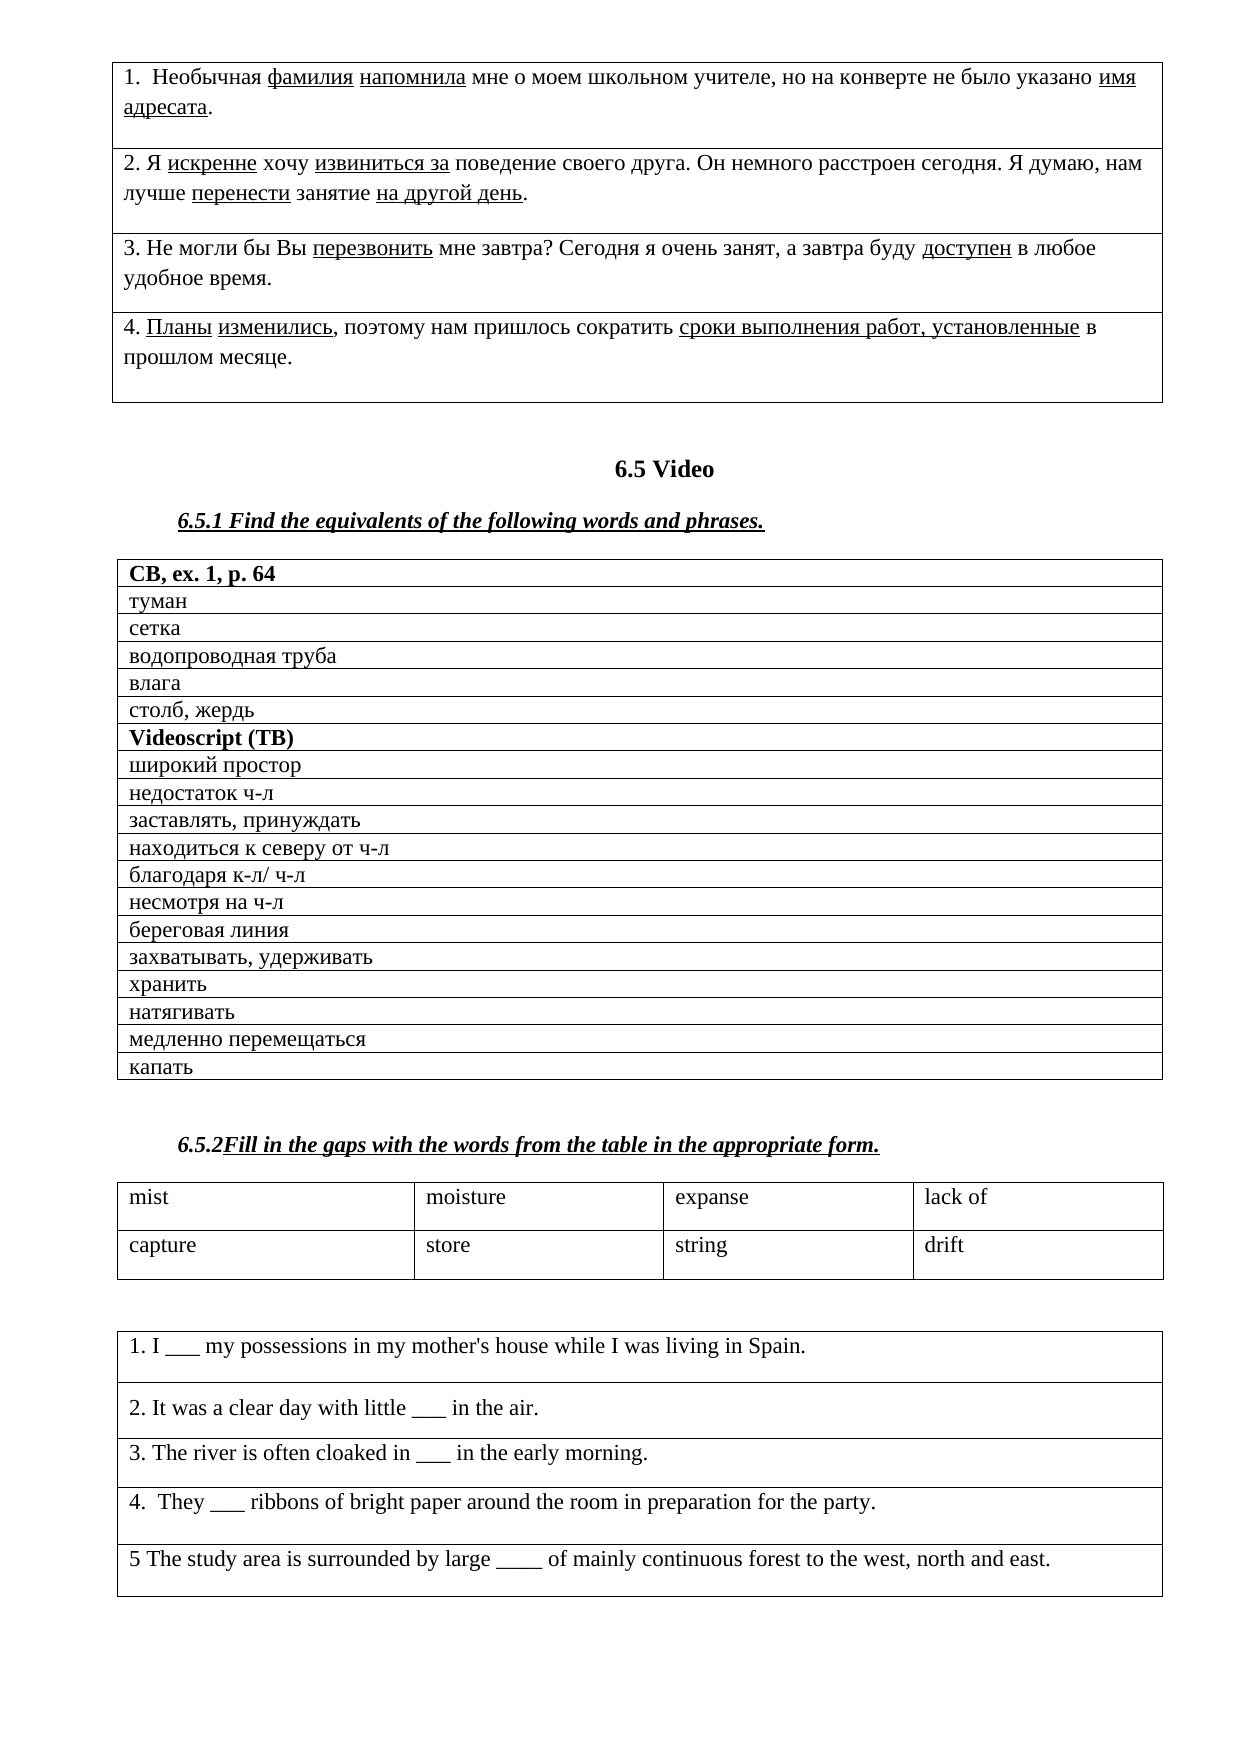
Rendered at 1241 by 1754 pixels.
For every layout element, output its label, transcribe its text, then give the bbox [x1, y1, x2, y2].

table_cell капать [118, 1053, 1162, 1079]
table_header CB, ex. 1, p. 64 [118, 560, 1162, 586]
table_cell 3. Не могли бы Вы перезвонить мне завтра? Сегодня я очень занят, а завтра буду доступен в любое удобное время. [113, 234, 1162, 312]
table_cell натягивать [118, 998, 1162, 1024]
table_cell 4. Планы изменились, поэтому нам пришлось сократить сроки выполнения работ, установленные в прошлом месяце. [113, 313, 1162, 402]
table_header 1. Необычная фамилия напомнила мне о моем школьном учителе, но на конверте не было указано имя адресата. [113, 63, 1162, 148]
table_cell туман [118, 587, 1162, 613]
table_cell столб, жердь [118, 697, 1162, 723]
table_cell capture [118, 1231, 414, 1279]
table_header lack of [914, 1183, 1163, 1230]
table_cell Videoscript (TB) [118, 724, 1162, 750]
table_cell сетка [118, 614, 1162, 641]
table_cell недостаток ч-л [118, 779, 1162, 805]
table_header moisture [415, 1183, 663, 1230]
table_cell медленно перемещаться [118, 1025, 1162, 1052]
table_cell водопроводная труба [118, 642, 1162, 668]
table_header mist [118, 1183, 414, 1230]
table_header expanse [664, 1183, 913, 1230]
table_cell 2. It was a clear day with little ___ in the air. [118, 1383, 1162, 1438]
table_header 1. I ___ my possessions in my mother's house while I was living in Spain. [118, 1332, 1162, 1382]
table_cell несмотря на ч-л [118, 888, 1162, 915]
text 6.5.1 Find the equivalents of the following words and phrases. [177, 507, 1152, 534]
table_cell 4. They ___ ribbons of bright paper around the room in preparation for the party. [118, 1488, 1162, 1544]
table_cell влага [118, 669, 1162, 696]
table_cell drift [914, 1231, 1163, 1279]
text 6.5 Video [177, 454, 1152, 482]
table_cell 3. The river is often cloaked in ___ in the early morning. [118, 1439, 1162, 1487]
table_cell хранить [118, 971, 1162, 997]
table_cell store [415, 1231, 663, 1279]
table_cell широкий простор [118, 751, 1162, 778]
table_cell захватывать, удерживать [118, 943, 1162, 969]
table_cell string [664, 1231, 913, 1279]
table_cell 5 The study area is surrounded by large ____ of mainly continuous forest to the west, north and east. [118, 1545, 1162, 1596]
table_cell находиться к северу от ч-л [118, 834, 1162, 860]
table_cell береговая линия [118, 916, 1162, 942]
table_cell заставлять, принуждать [118, 806, 1162, 832]
table_cell 2. Я искренне хочу извиниться за поведение своего друга. Он немного расстроен сегодня. Я думаю, нам лучше перенести занятие на другой день. [113, 149, 1162, 233]
table_cell благодаря к-л/ ч-л [118, 861, 1162, 887]
text 6.5.2Fill in the gaps with the words from the table in the appropriate form. [177, 1131, 1152, 1157]
